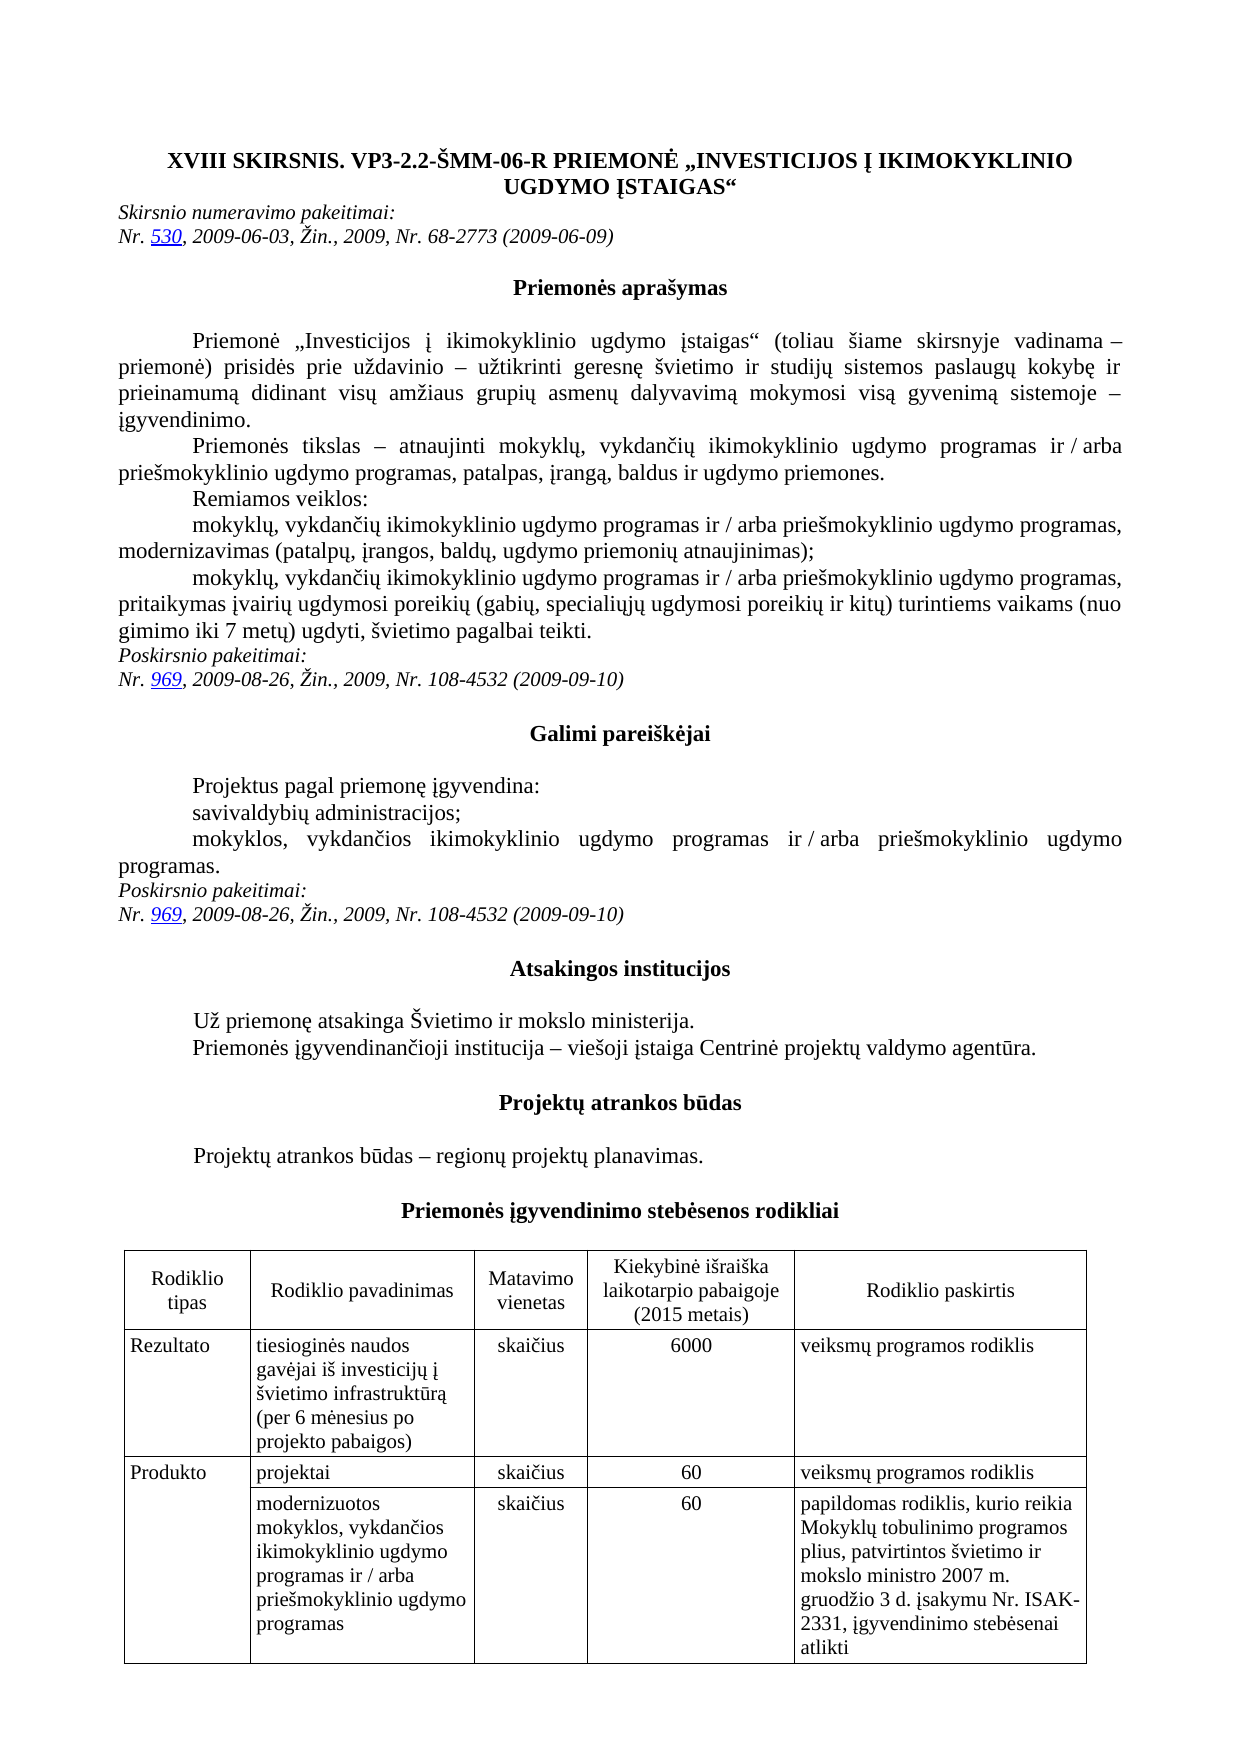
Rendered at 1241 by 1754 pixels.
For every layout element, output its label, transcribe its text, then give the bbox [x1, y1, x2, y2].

text mokyklų, vykdančių ikimokyklinio ugdymo programas ir / arba priešmokyklinio ugdymo programas, pritaikymas įvairių ugdymosi poreikių (gabių, specialiųjų ugdymosi poreikių ir kitų) turintiems vaikams (nuo gimimo iki 7 metų) ugdyti, švietimo pagalbai teikti. [118, 564, 1122, 643]
text Galimi pareiškėjai [118, 720, 1122, 746]
text Remiamos veiklos: [118, 485, 1122, 511]
table_header Rodiklio pavadinimas [251, 1251, 474, 1329]
text Projektų atrankos būdas [118, 1089, 1122, 1115]
table_cell projektai [251, 1457, 474, 1487]
table_cell skaičius [475, 1330, 587, 1456]
table_cell tiesioginės naudos gavėjai iš investicijų į švietimo infrastruktūrą (per 6 mėnesius po projekto pabaigos) [251, 1330, 474, 1456]
table_header Rodiklio tipas [125, 1251, 250, 1329]
text Nr. 530, 2009-06-03, Žin., 2009, Nr. 68-2773 (2009-06-09) [118, 224, 1122, 248]
text Priemonės įgyvendinimo stebėsenos rodikliai [118, 1197, 1122, 1223]
text Poskirsnio pakeitimai: [118, 643, 1122, 667]
table_cell papildomas rodiklis, kurio reikia Mokyklų tobulinimo programos plius, patvirtintos švietimo ir mokslo ministro 2007 m. gruodžio 3 d. įsakymu Nr. ISAK-2331, įgyvendinimo stebėsenai atlikti [795, 1488, 1086, 1663]
text Priemonės tikslas – atnaujinti mokyklų, vykdančių ikimokyklinio ugdymo programas ir / arba priešmokyklinio ugdymo programas, patalpas, įrangą, baldus ir ugdymo priemones. [118, 432, 1122, 485]
text Poskirsnio pakeitimai: [118, 878, 1122, 902]
table_cell Produkto [125, 1457, 250, 1663]
text Už priemonę atsakinga Švietimo ir mokslo ministerija. [118, 1008, 1122, 1034]
table_cell veiksmų programos rodiklis [795, 1330, 1086, 1456]
table_cell 60 [588, 1457, 794, 1487]
table_header Rodiklio paskirtis [795, 1251, 1086, 1329]
table_header Matavimo vienetas [475, 1251, 587, 1329]
text XVIII SKIRSNIS. VP3-2.2-ŠMM-06-R PRIEMONĖ „INVESTICIJOS Į IKIMOKYKLINIO UGDYMO ĮSTAIGAS“ [118, 147, 1122, 199]
text mokyklų, vykdančių ikimokyklinio ugdymo programas ir / arba priešmokyklinio ugdymo programas, modernizavimas (patalpų, įrangos, baldų, ugdymo priemonių atnaujinimas); [118, 511, 1122, 564]
table_cell 60 [588, 1488, 794, 1663]
text Skirsnio numeravimo pakeitimai: [118, 199, 1122, 224]
table_cell Rezultato [125, 1330, 250, 1456]
text Projektus pagal priemonę įgyvendina: [118, 773, 1122, 799]
text savivaldybių administracijos; [118, 799, 1122, 825]
table_cell veiksmų programos rodiklis [795, 1457, 1086, 1487]
text Priemonės įgyvendinančioji institucija – viešoji įstaiga Centrinė projektų valdymo agentūra. [118, 1034, 1122, 1060]
text Nr. 969, 2009-08-26, Žin., 2009, Nr. 108-4532 (2009-09-10) [118, 902, 1122, 926]
table_header Kiekybinė išraiška laikotarpio pabaigoje (2015 metais) [588, 1251, 794, 1329]
text Priemonė „Investicijos į ikimokyklinio ugdymo įstaigas“ (toliau šiame skirsnyje vadinama – priemonė) prisidės prie uždavinio – užtikrinti geresnę švietimo ir studijų sistemos paslaugų kokybę ir prieinamumą didinant visų amžiaus grupių asmenų dalyvavimą mokymosi visą gyvenimą sistemoje – įgyvendinimo. [118, 327, 1122, 432]
text Nr. 969, 2009-08-26, Žin., 2009, Nr. 108-4532 (2009-09-10) [118, 667, 1122, 691]
table_cell skaičius [475, 1457, 587, 1487]
table_cell 6000 [588, 1330, 794, 1456]
text Priemonės aprašymas [118, 274, 1122, 300]
table_cell skaičius [475, 1488, 587, 1663]
text mokyklos, vykdančios ikimokyklinio ugdymo programas ir / arba priešmokyklinio ugdymo programas. [118, 825, 1122, 878]
text Projektų atrankos būdas – regionų projektų planavimas. [156, 1142, 1122, 1168]
table_cell modernizuotos mokyklos, vykdančios ikimokyklinio ugdymo programas ir / arba priešmokyklinio ugdymo programas [251, 1488, 474, 1663]
text Atsakingos institucijos [118, 955, 1122, 981]
